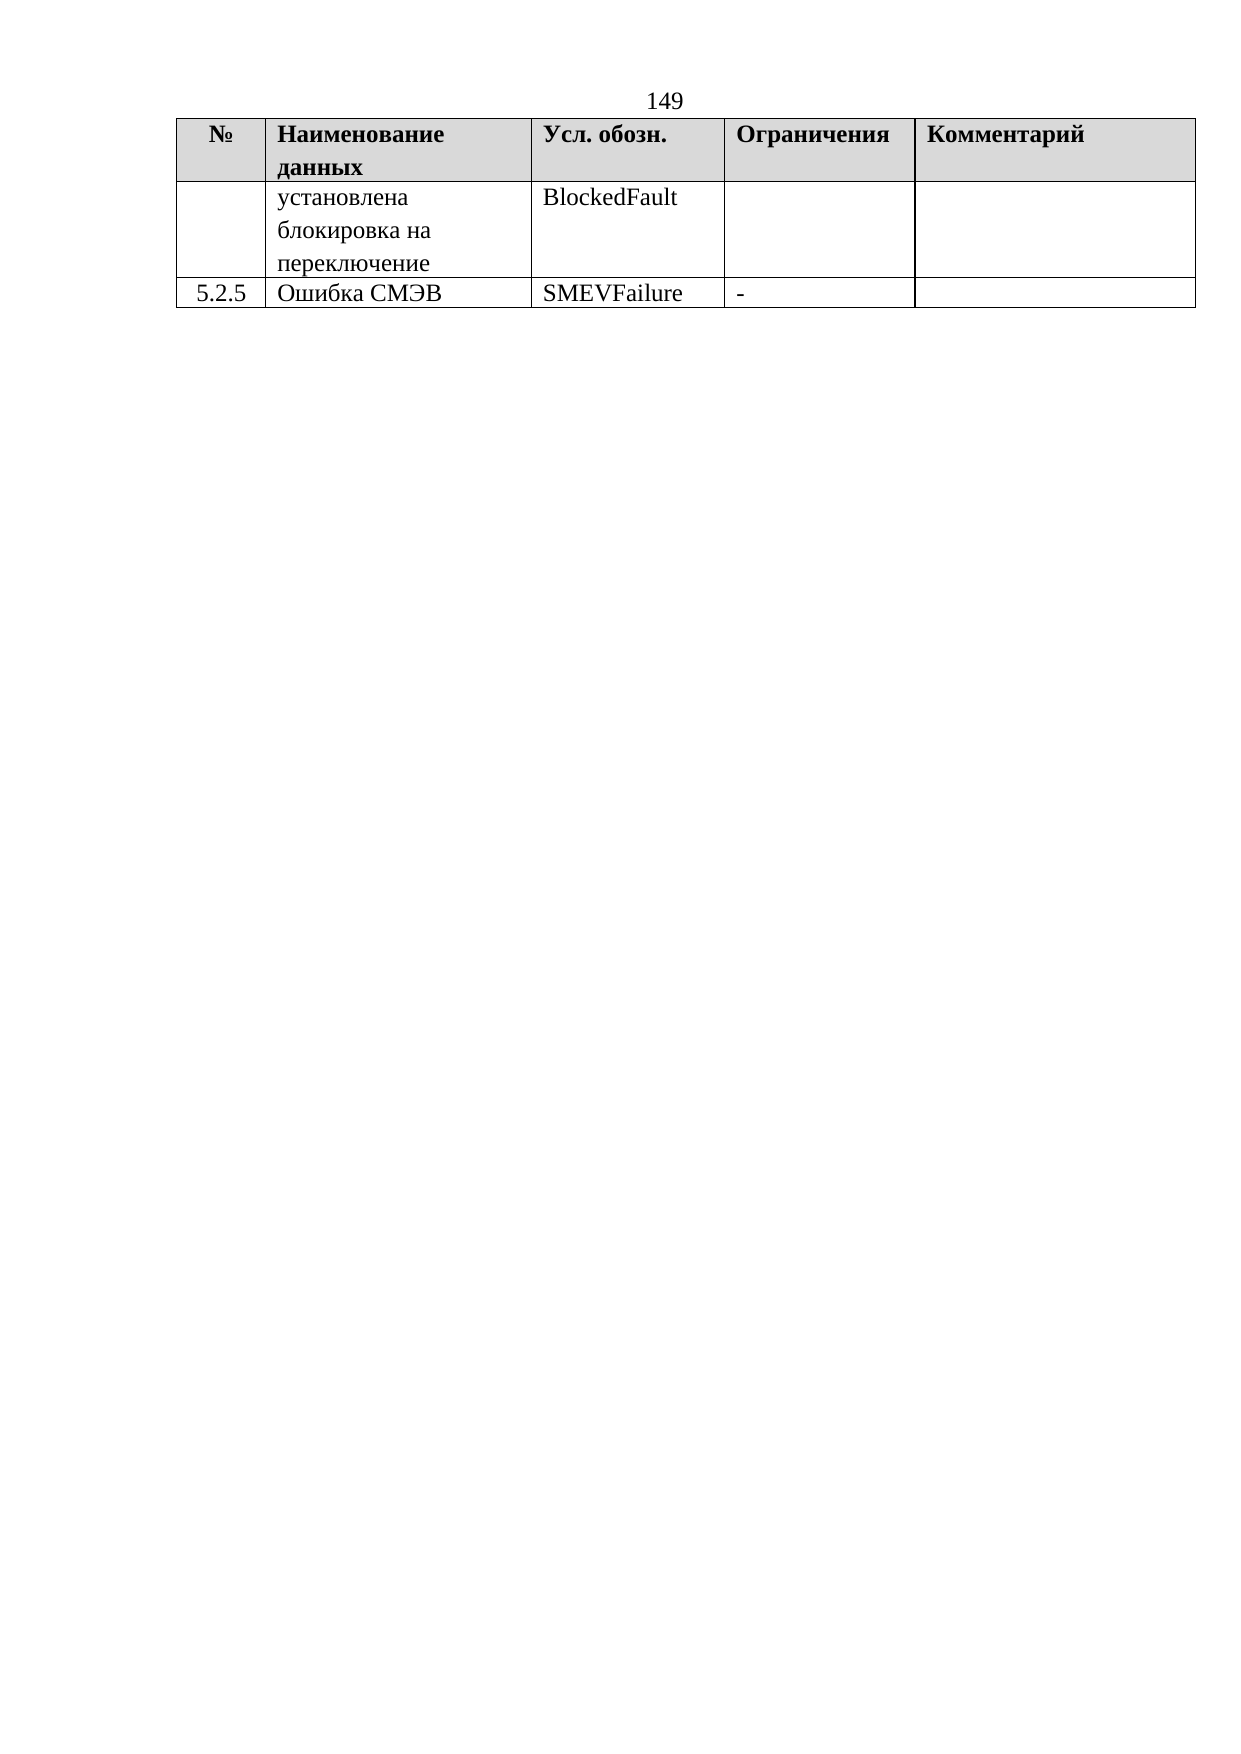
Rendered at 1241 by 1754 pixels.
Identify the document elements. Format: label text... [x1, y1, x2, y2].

table_header Комментарий [916, 119, 1195, 181]
table_header Ограничения [725, 119, 914, 181]
table_cell [916, 182, 1195, 277]
table_cell - [725, 278, 914, 307]
table_cell Ошибка СМЭВ [266, 278, 531, 307]
table_header № [177, 119, 265, 181]
table_cell SMEVFailure [532, 278, 724, 307]
table_cell 5.2.5 [177, 278, 265, 307]
table_cell BlockedFault [532, 182, 724, 277]
table_cell установлена блокировка на переключение [266, 182, 531, 277]
table_header Наименование данных [266, 119, 531, 181]
table_cell [177, 182, 265, 277]
table_cell - [725, 182, 914, 277]
table_header Усл. обозн. [532, 119, 724, 181]
table_cell [916, 278, 1195, 307]
